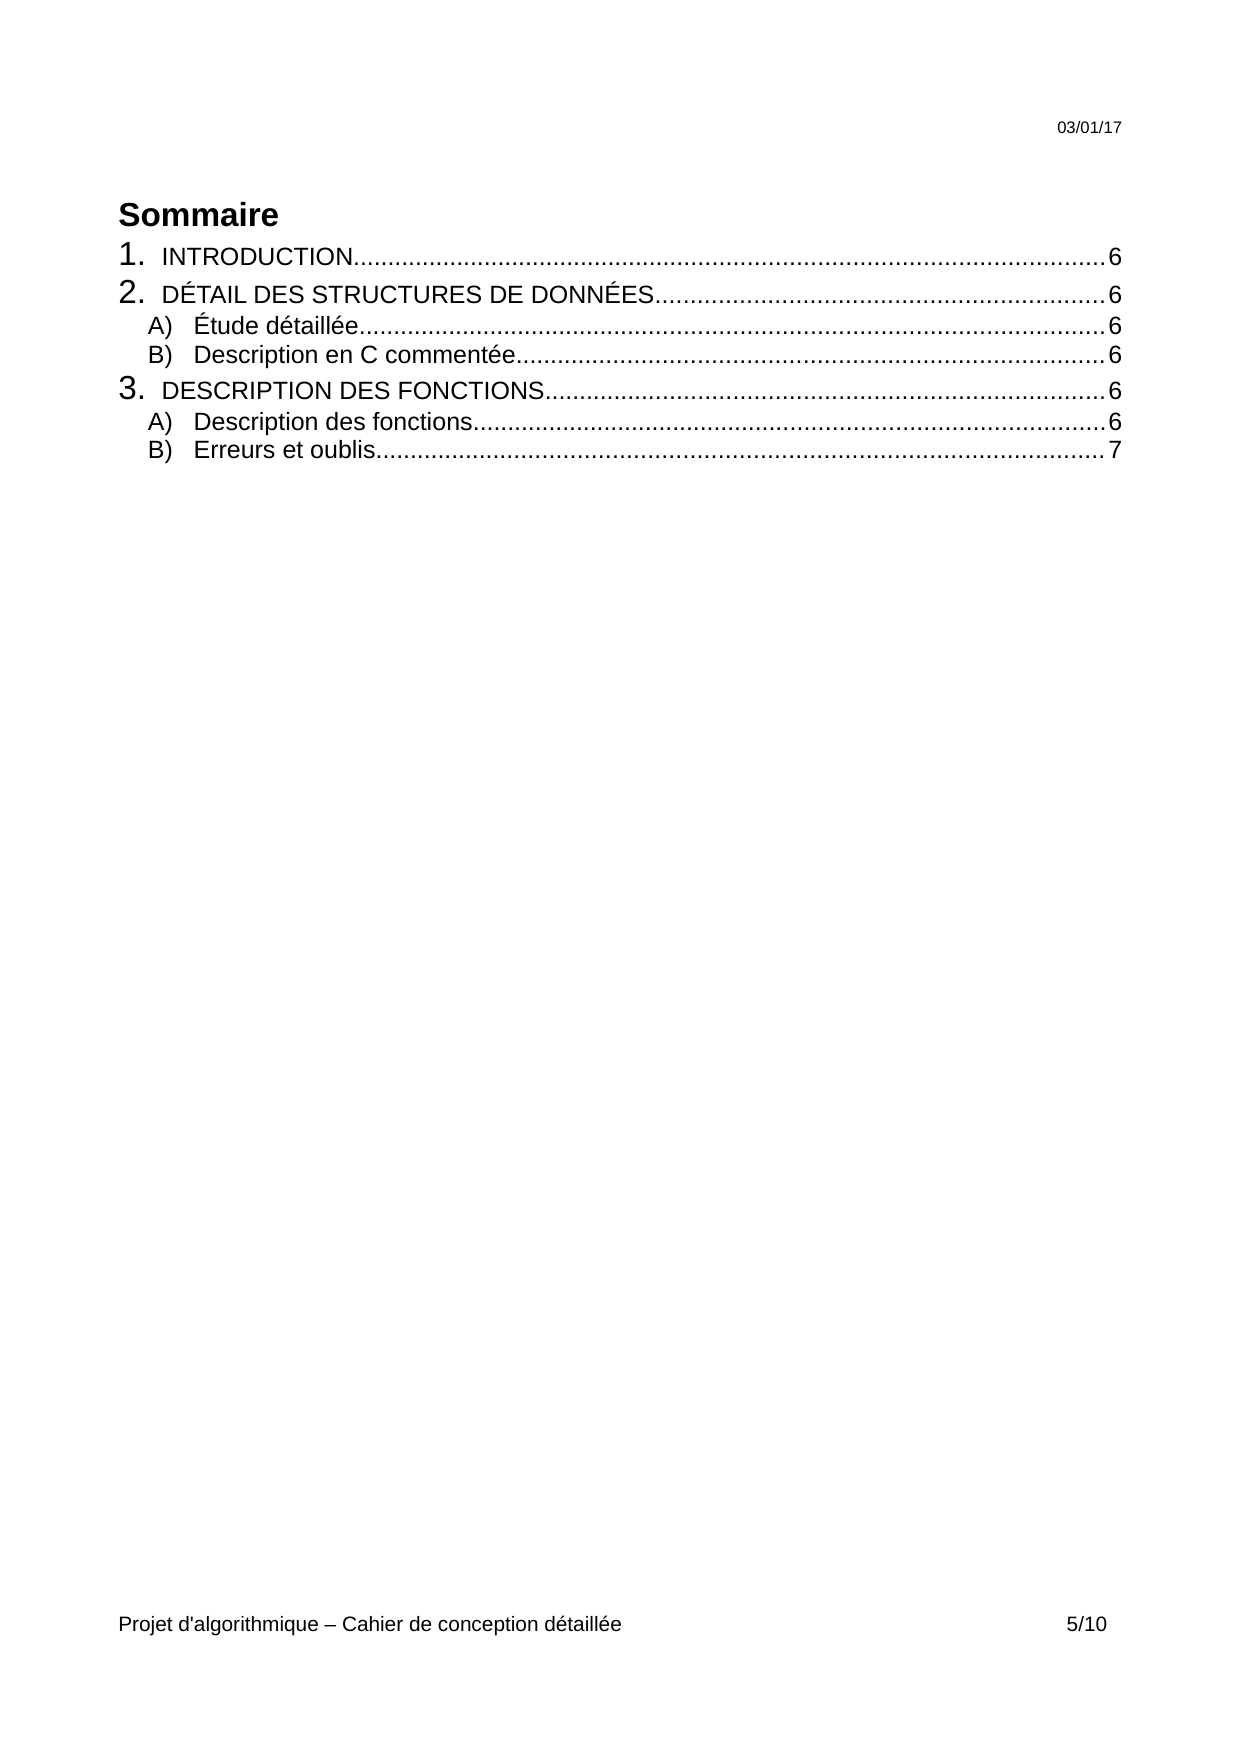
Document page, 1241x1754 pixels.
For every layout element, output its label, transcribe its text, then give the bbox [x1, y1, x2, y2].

text B) Description en C commentée 6 [148, 339, 1122, 368]
text B) Erreurs et oublis 7 [148, 436, 1122, 464]
subtitle Sommaire [118, 196, 1122, 234]
list DÉTAIL DES STRUCTURES DE DONNÉES 6 [118, 272, 1122, 311]
list INTRODUCTION 6 [118, 234, 1122, 272]
text A) Description des fonctions 6 [148, 407, 1122, 436]
text A) Étude détaillée 6 [148, 311, 1122, 339]
list DESCRIPTION DES FONCTIONS 6 [118, 368, 1122, 407]
